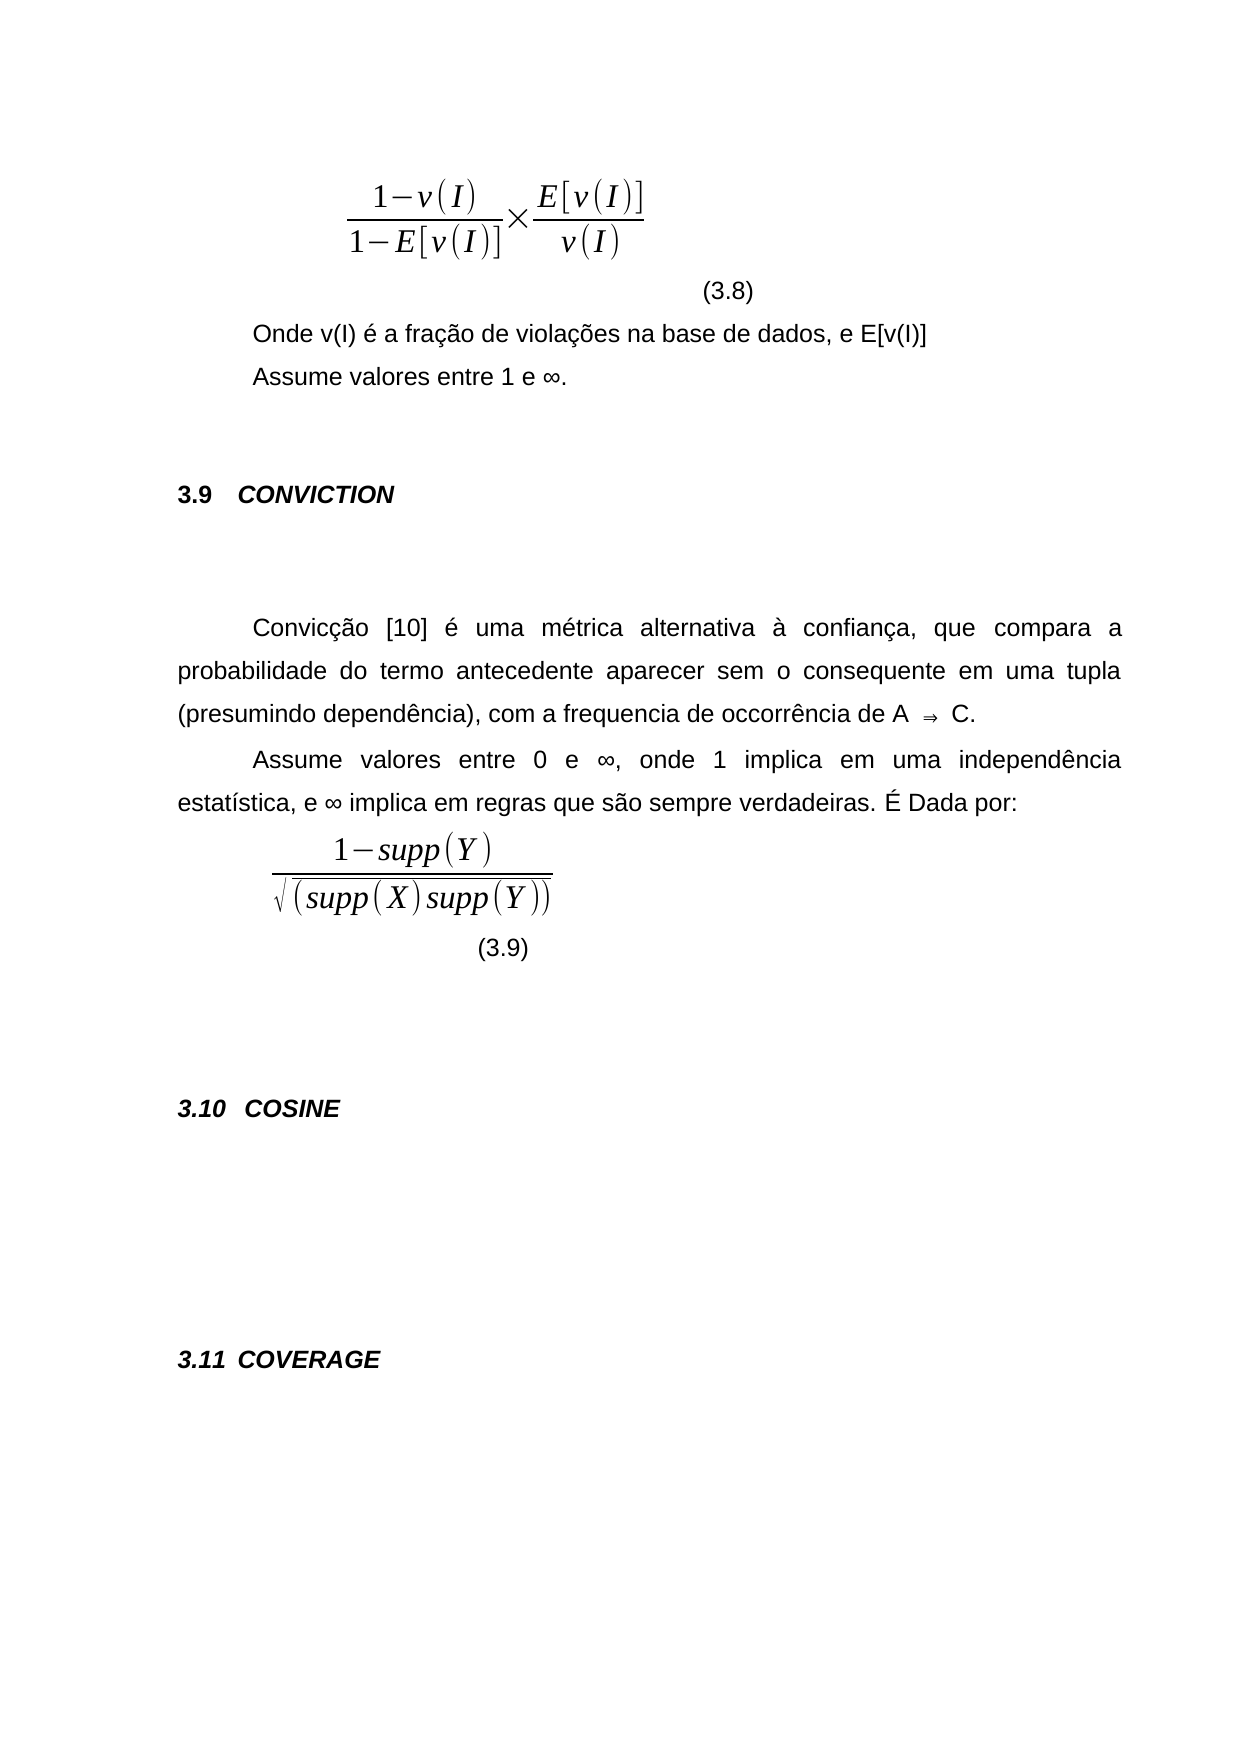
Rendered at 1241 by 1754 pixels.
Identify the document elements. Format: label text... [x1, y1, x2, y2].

text Assume valores entre 0 e ∞, onde 1 implica em uma independência estatística, e ∞ implica em regras que são sempre verdadeiras. É Dada por: [177, 745, 1122, 817]
text (3.8) [177, 177, 1122, 305]
text Convicção [10] é uma métrica alternativa à confiança, que compara a probabilidade do termo antecedente aparecer sem o consequente em uma tupla (presumindo dependência), com a frequencia de occorrência de A ⇒ C. [177, 613, 1122, 729]
text Assume valores entre 1 e ∞. [177, 362, 1122, 391]
subtitle CONVICTION [177, 481, 1122, 509]
text (3.9) [177, 831, 1122, 962]
subtitle COVERAGE [177, 1345, 1122, 1373]
subtitle COSINE [177, 1094, 1122, 1123]
text Onde v(I) é a fração de violações na base de dados, e E[v(I)] [177, 319, 1122, 348]
